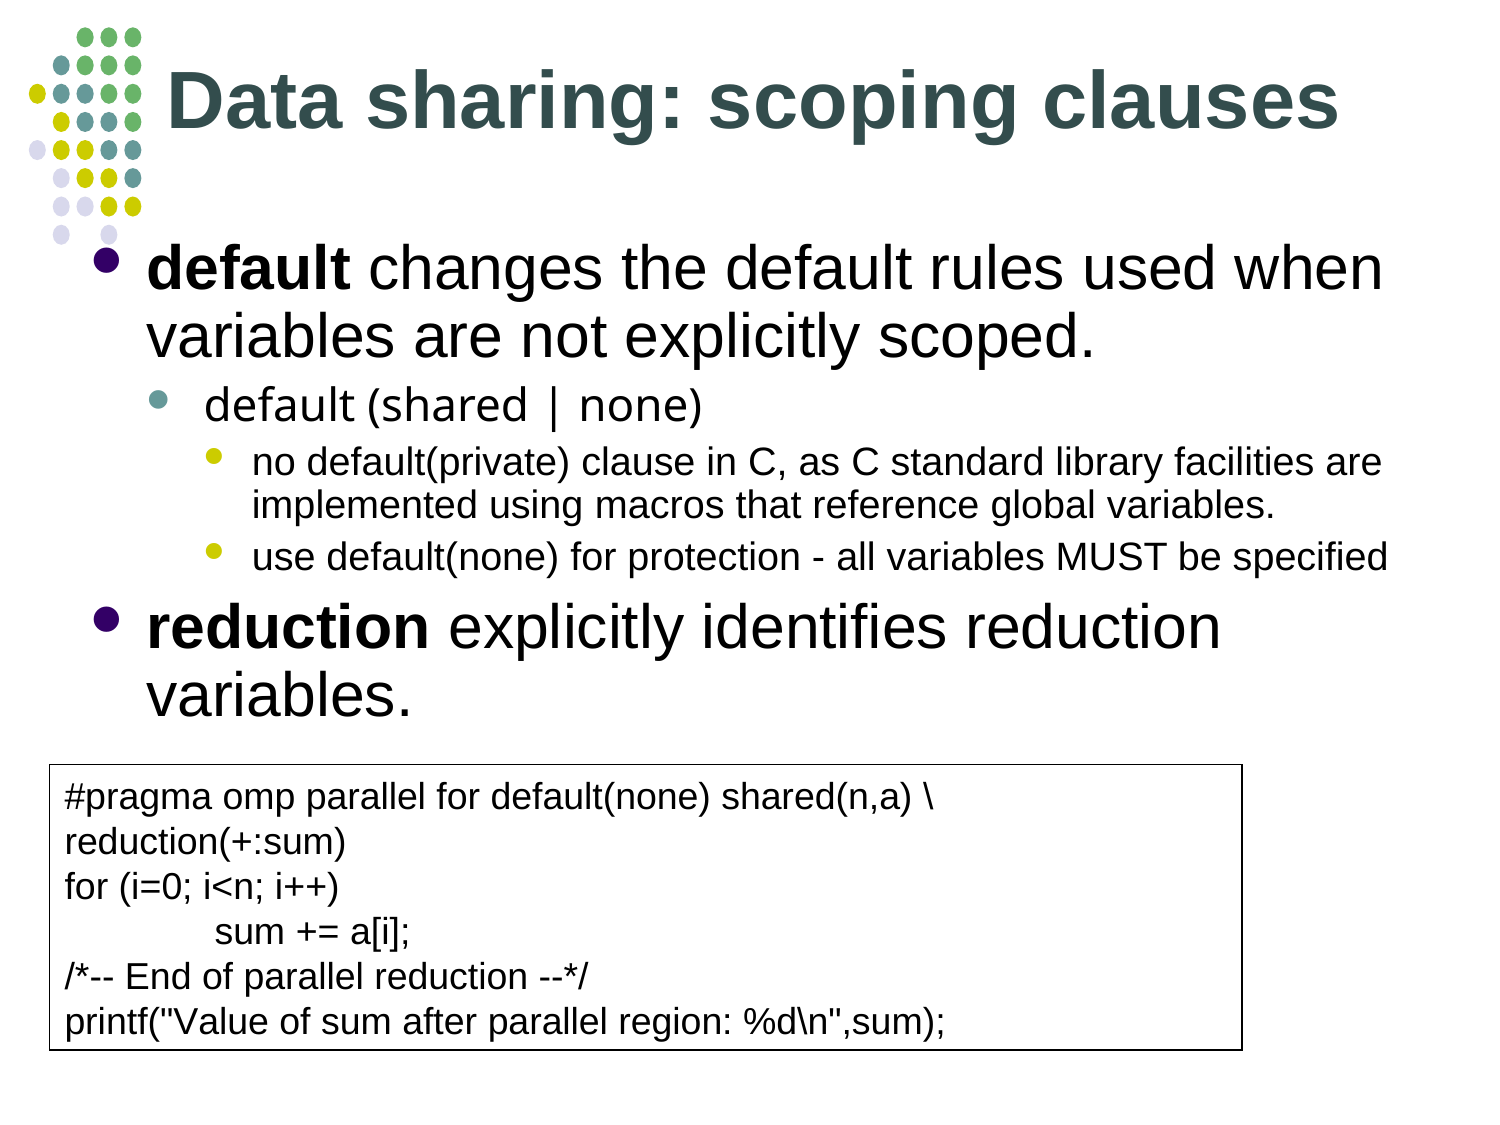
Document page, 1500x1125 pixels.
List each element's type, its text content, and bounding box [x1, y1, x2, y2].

title Data sharing: scoping clauses [151, 40, 1390, 176]
text_box #pragma omp parallel for default(none) shared(n,a) \ reduction(+:sum) for (i=0; i<n; i++) sum += a[i]; /*-- End of parallel reduction --*/ printf("Value of sum after parallel region: %d\n",sum); [49, 764, 1243, 1050]
list default changes the default rules used when variables are not explicitly scoped. default (shared | none) no default(private) clause in C, as C standard library facilities are implemented using macros that reference global variables. use default(none) for protection - all variables MUST be specified reduction explicitly identiﬁes reduction variables. [75, 228, 1426, 1006]
